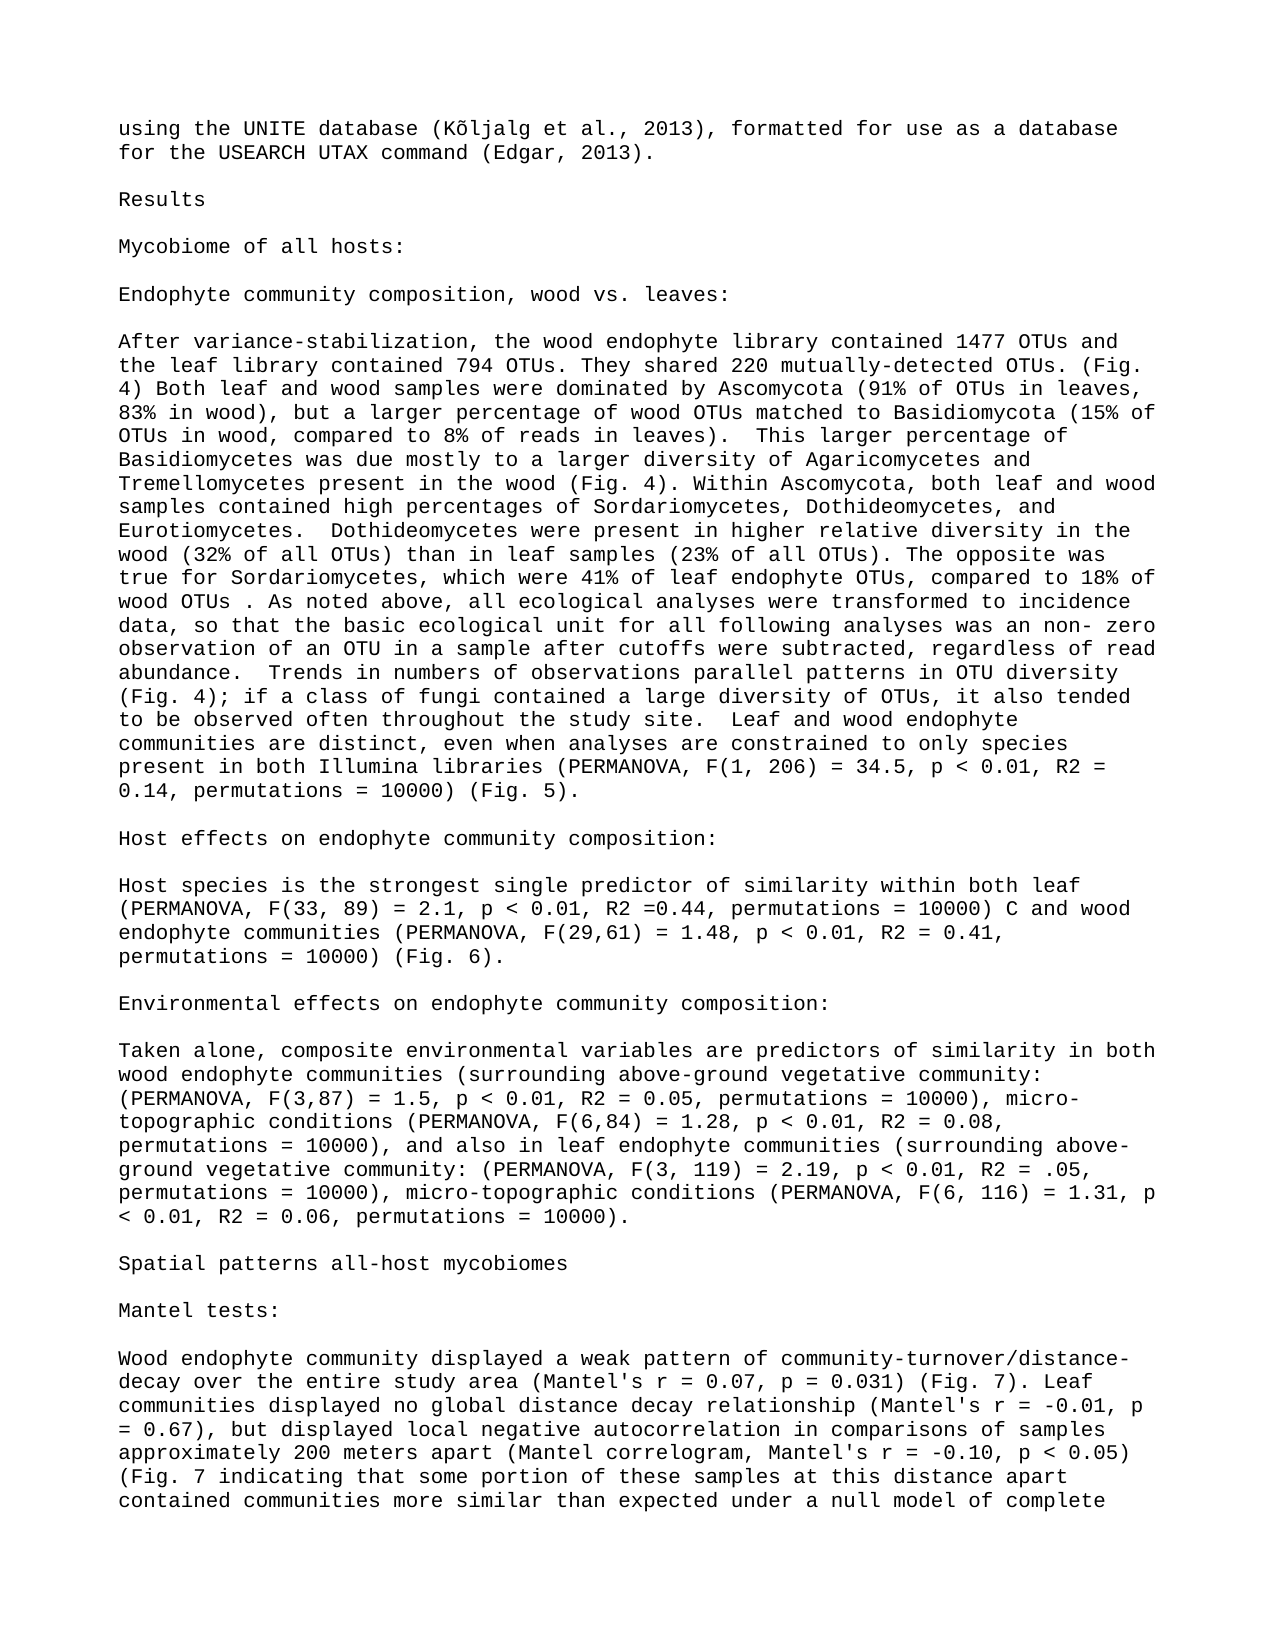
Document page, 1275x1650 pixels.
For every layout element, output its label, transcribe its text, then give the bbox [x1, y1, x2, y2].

text Endophyte community composition, wood vs. leaves: [118, 284, 1157, 307]
text Wood endophyte community displayed a weak pattern of community-turnover/distance-decay over the entire study area (Mantel's r = 0.07, p = 0.031) (Fig. 7). Leaf communities displayed no global distance decay relationship (Mantel's r = -0.01, p = 0.67), but displayed local negative autocorrelation in comparisons of samples approximately 200 meters apart (Mantel correlogram, Mantel's r = -0.10, p < 0.05) (Fig. 7 indicating that some portion of these samples at this distance apart contained communities more similar than expected under a null model of complete [118, 1348, 1157, 1513]
text Results [118, 189, 1157, 213]
text Spatial patterns all-host mycobiomes [118, 1253, 1157, 1277]
text Host effects on endophyte community composition: [118, 827, 1157, 851]
text using the UNITE database (Kõljalg et al., 2013), formatted for use as a database for the USEARCH UTAX command (Edgar, 2013). [118, 118, 1157, 165]
text Taken alone, composite environmental variables are predictors of similarity in both wood endophyte communities (surrounding above-ground vegetative community: (PERMANOVA, F(3,87) = 1.5, p < 0.01, R2 = 0.05, permutations = 10000), micro-topographic conditions (PERMANOVA, F(6,84) = 1.28, p < 0.01, R2 = 0.08, permutations = 10000), and also in leaf endophyte communities (surrounding above-ground vegetative community: (PERMANOVA, F(3, 119) = 2.19, p < 0.01, R2 = .05, permutations = 10000), micro-topographic conditions (PERMANOVA, F(6, 116) = 1.31, p < 0.01, R2 = 0.06, permutations = 10000). [118, 1040, 1157, 1229]
text Mantel tests: [118, 1300, 1157, 1324]
text After variance-stabilization, the wood endophyte library contained 1477 OTUs and the leaf library contained 794 OTUs. They shared 220 mutually-detected OTUs. (Fig. 4) Both leaf and wood samples were dominated by Ascomycota (91% of OTUs in leaves, 83% in wood), but a larger percentage of wood OTUs matched to Basidiomycota (15% of OTUs in wood, compared to 8% of reads in leaves). This larger percentage of Basidiomycetes was due mostly to a larger diversity of Agaricomycetes and Tremellomycetes present in the wood (Fig. 4). Within Ascomycota, both leaf and wood samples contained high percentages of Sordariomycetes, Dothideomycetes, and Eurotiomycetes. Dothideomycetes were present in higher relative diversity in the wood (32% of all OTUs) than in leaf samples (23% of all OTUs). The opposite was true for Sordariomycetes, which were 41% of leaf endophyte OTUs, compared to 18% of wood OTUs . As noted above, all ecological analyses were transformed to incidence data, so that the basic ecological unit for all following analyses was an non- zero observation of an OTU in a sample after cutoffs were subtracted, regardless of read abundance. Trends in numbers of observations parallel patterns in OTU diversity (Fig. 4); if a class of fungi contained a large diversity of OTUs, it also tended to be observed often throughout the study site. Leaf and wood endophyte communities are distinct, even when analyses are constrained to only species present in both Illumina libraries (PERMANOVA, F(1, 206) = 34.5, p < 0.01, R2 = 0.14, permutations = 10000) (Fig. 5). [118, 331, 1157, 804]
text Environmental effects on endophyte community composition: [118, 993, 1157, 1017]
text Mycobiome of all hosts: [118, 236, 1157, 260]
text Host species is the strongest single predictor of similarity within both leaf (PERMANOVA, F(33, 89) = 2.1, p < 0.01, R2 =0.44, permutations = 10000) C and wood endophyte communities (PERMANOVA, F(29,61) = 1.48, p < 0.01, R2 = 0.41, permutations = 10000) (Fig. 6). [118, 875, 1157, 969]
